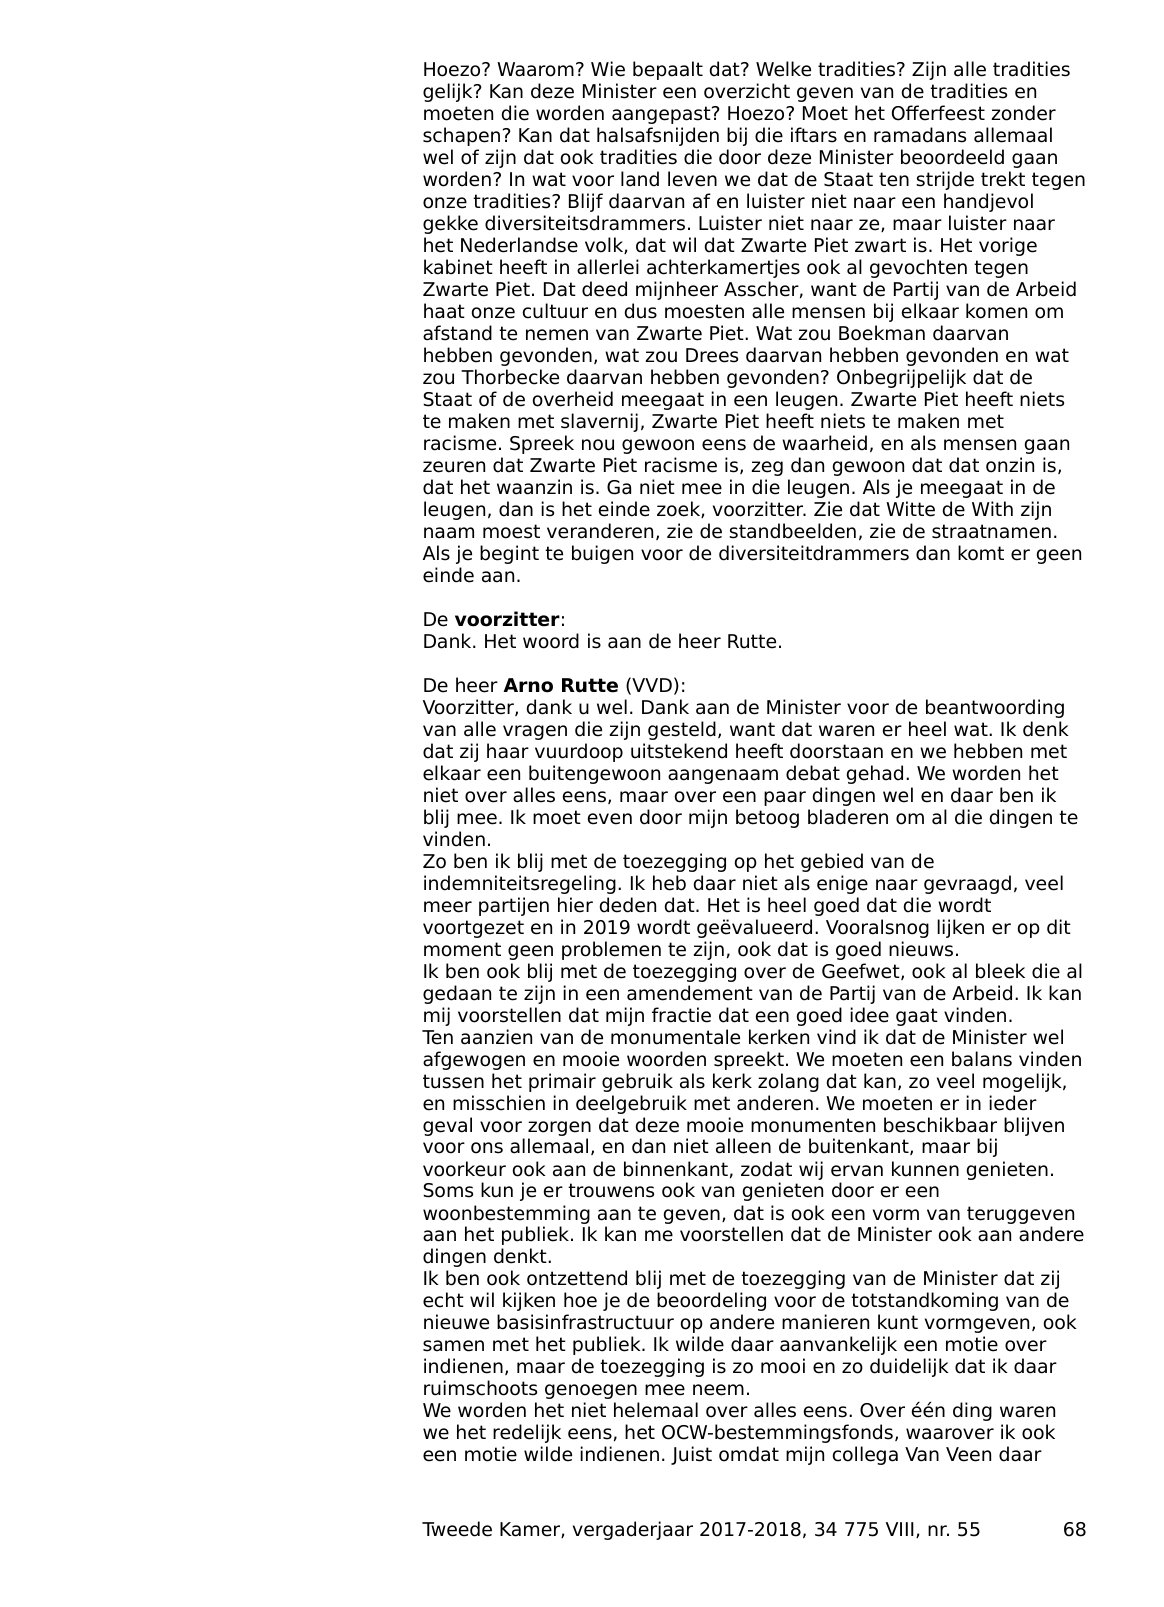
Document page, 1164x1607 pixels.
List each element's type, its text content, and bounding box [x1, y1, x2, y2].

text Ik ben ook ontzettend blij met de toezegging van de Minister dat zij echt wil kijken hoe je de beoordeling voor de totstandkoming van de nieuwe basisinfrastructuur op andere manieren kunt vormgeven, ook samen met het publiek. Ik wilde daar aanvankelijk een motie over indienen, maar de toezegging is zo mooi en zo duidelijk dat ik daar ruimschoots genoegen mee neem. [422, 1268, 1087, 1400]
text Hoezo? Waarom? Wie bepaalt dat? Welke tradities? Zijn alle tradities gelijk? Kan deze Minister een overzicht geven van de tradities en moeten die worden aangepast? Hoezo? Moet het Offerfeest zonder schapen? Kan dat halsafsnijden bij die iftars en ramadans allemaal wel of zijn dat ook tradities die door deze Minister beoordeeld gaan worden? In wat voor land leven we dat de Staat ten strijde trekt tegen onze tradities? Blijf daarvan af en luister niet naar een handjevol gekke diversiteitsdrammers. Luister niet naar ze, maar luister naar het Nederlandse volk, dat wil dat Zwarte Piet zwart is. Het vorige kabinet heeft in allerlei achterkamertjes ook al gevochten tegen Zwarte Piet. Dat deed mijnheer Asscher, want de Partij van de Arbeid haat onze cultuur en dus moesten alle mensen bij elkaar komen om afstand te nemen van Zwarte Piet. Wat zou Boekman daarvan hebben gevonden, wat zou Drees daarvan hebben gevonden en wat zou Thorbecke daarvan hebben gevonden? Onbegrijpelijk dat de Staat of de overheid meegaat in een leugen. Zwarte Piet heeft niets te maken met slavernij, Zwarte Piet heeft niets te maken met racisme. Spreek nou gewoon eens de waarheid, en als mensen gaan zeuren dat Zwarte Piet racisme is, zeg dan gewoon dat dat onzin is, dat het waanzin is. Ga niet mee in die leugen. Als je meegaat in de leugen, dan is het einde zoek, voorzitter. Zie dat Witte de With zijn naam moest veranderen, zie de standbeelden, zie de straatnamen. Als je begint te buigen voor de diversiteitdrammers dan komt er geen einde aan. [422, 59, 1087, 587]
text We worden het niet helemaal over alles eens. Over één ding waren we het redelijk eens, het OCW-bestemmingsfonds, waarover ik ook een motie wilde indienen. Juist omdat mijn collega Van Veen daar [422, 1400, 1087, 1466]
text Ten aanzien van de monumentale kerken vind ik dat de Minister wel afgewogen en mooie woorden spreekt. We moeten een balans vinden tussen het primair gebruik als kerk zolang dat kan, zo veel mogelijk, en misschien in deelgebruik met anderen. We moeten er in ieder geval voor zorgen dat deze mooie monumenten beschikbaar blijven voor ons allemaal, en dan niet alleen de buitenkant, maar bij voorkeur ook aan de binnenkant, zodat wij ervan kunnen genieten. Soms kun je er trouwens ook van genieten door er een woonbestemming aan te geven, dat is ook een vorm van teruggeven aan het publiek. Ik kan me voorstellen dat de Minister ook aan andere dingen denkt. [422, 1027, 1087, 1268]
text De voorzitter: [422, 609, 1087, 631]
text Dank. Het woord is aan de heer Rutte. [422, 631, 1087, 653]
text Ik ben ook blij met de toezegging over de Geefwet, ook al bleek die al gedaan te zijn in een amendement van de Partij van de Arbeid. Ik kan mij voorstellen dat mijn fractie dat een goed idee gaat vinden. [422, 961, 1087, 1027]
text Voorzitter, dank u wel. Dank aan de Minister voor de beantwoording van alle vragen die zijn gesteld, want dat waren er heel wat. Ik denk dat zij haar vuurdoop uitstekend heeft doorstaan en we hebben met elkaar een buitengewoon aangenaam debat gehad. We worden het niet over alles eens, maar over een paar dingen wel en daar ben ik blij mee. Ik moet even door mijn betoog bladeren om al die dingen te vinden. [422, 697, 1087, 851]
text De heer Arno Rutte (VVD): [422, 675, 1087, 697]
text Zo ben ik blij met de toezegging op het gebied van de indemniteitsregeling. Ik heb daar niet als enige naar gevraagd, veel meer partijen hier deden dat. Het is heel goed dat die wordt voortgezet en in 2019 wordt geëvalueerd. Vooralsnog lijken er op dit moment geen problemen te zijn, ook dat is goed nieuws. [422, 851, 1087, 961]
